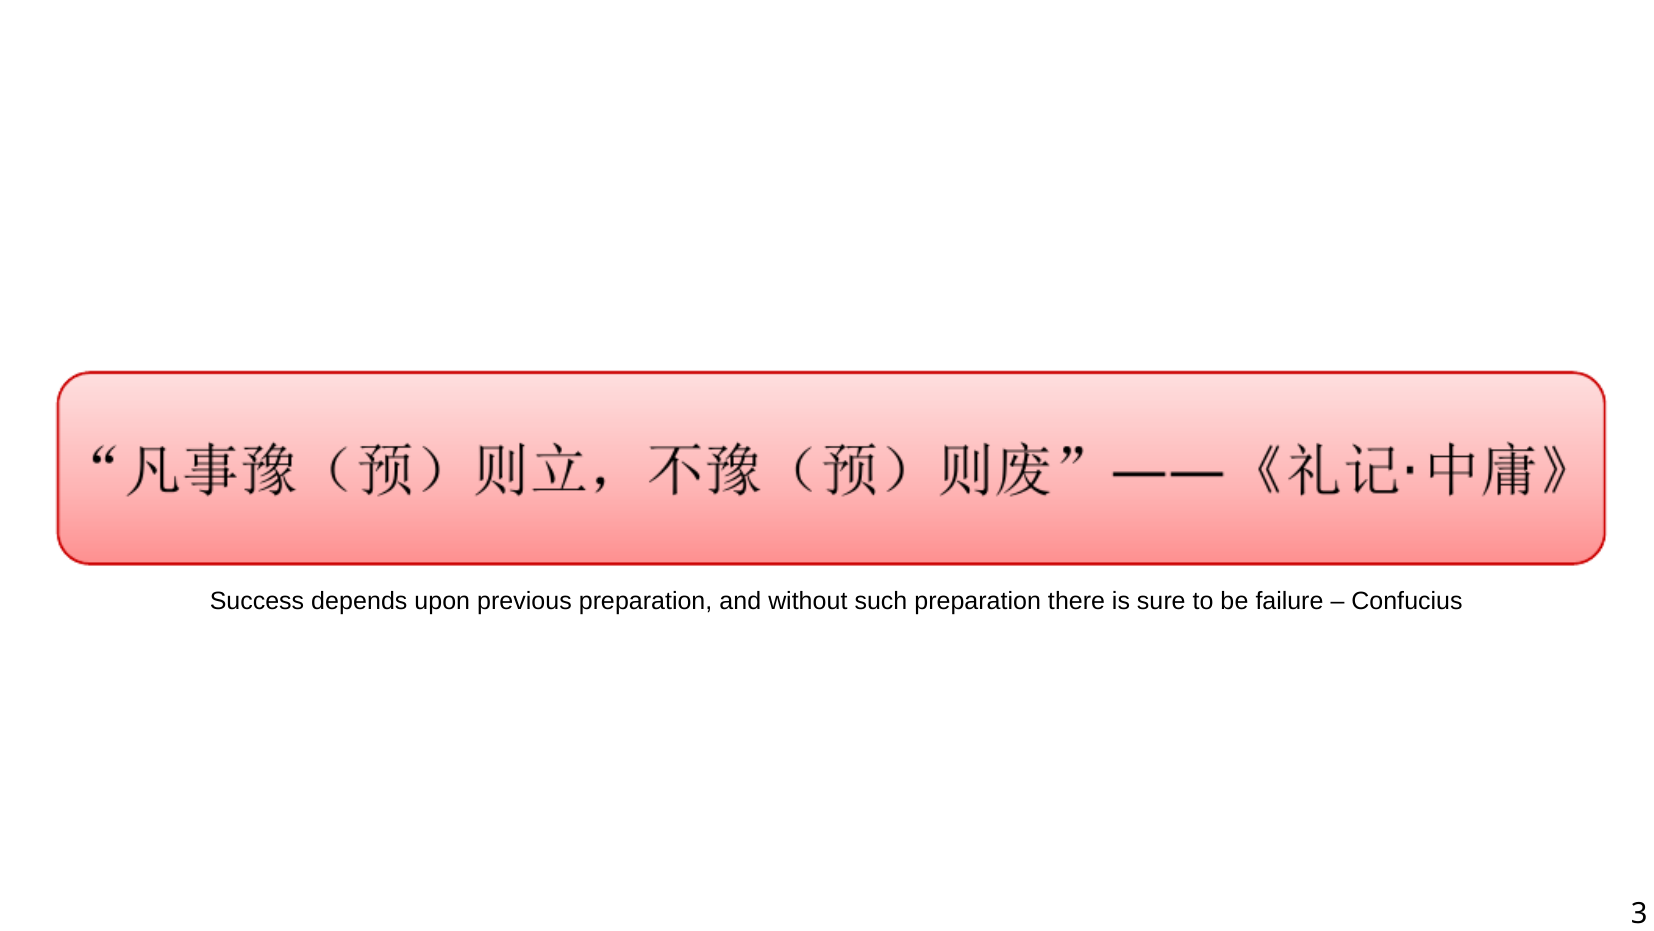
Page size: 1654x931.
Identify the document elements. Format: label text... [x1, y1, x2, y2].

picture [37, 357, 1626, 580]
text_box Success depends upon previous preparation, and without such preparation there is sure to be failure – Confucius [195, 579, 1501, 677]
